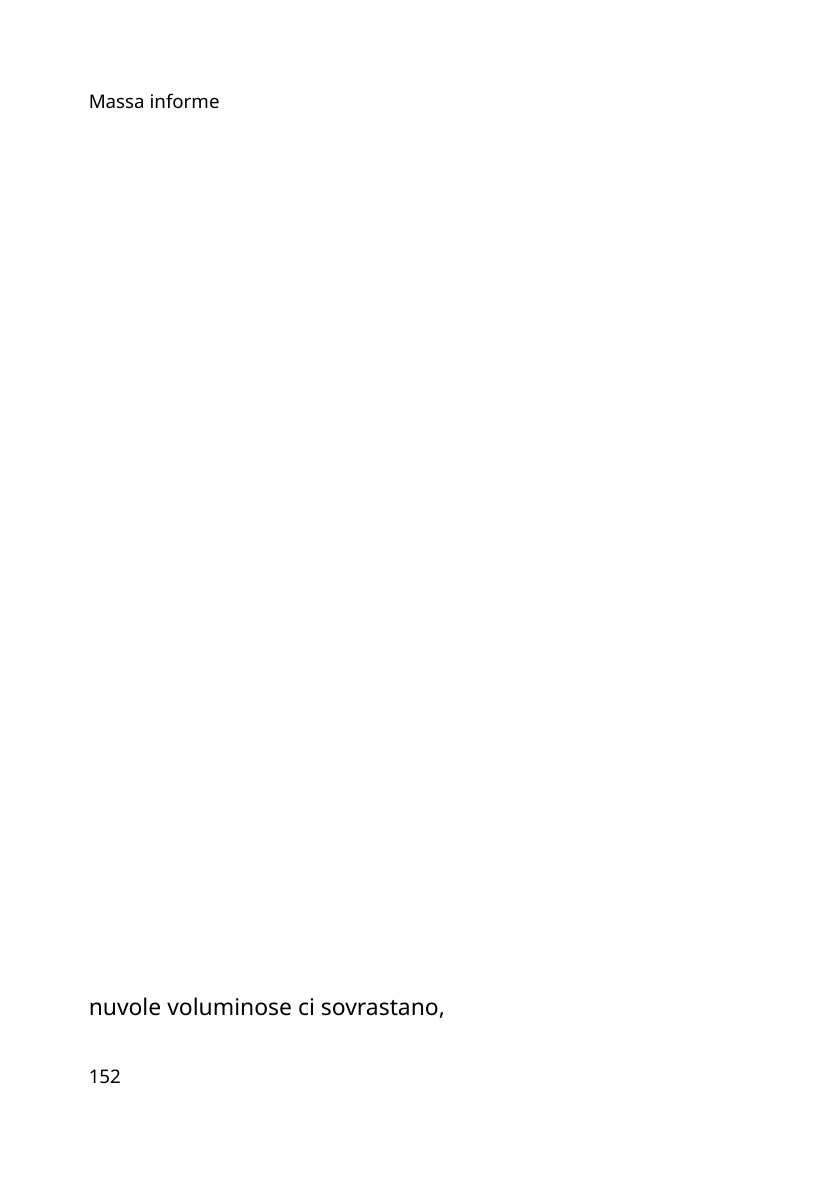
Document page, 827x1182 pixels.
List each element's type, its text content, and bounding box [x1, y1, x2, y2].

text nuvole voluminose ci sovrastano, [88, 991, 738, 1022]
